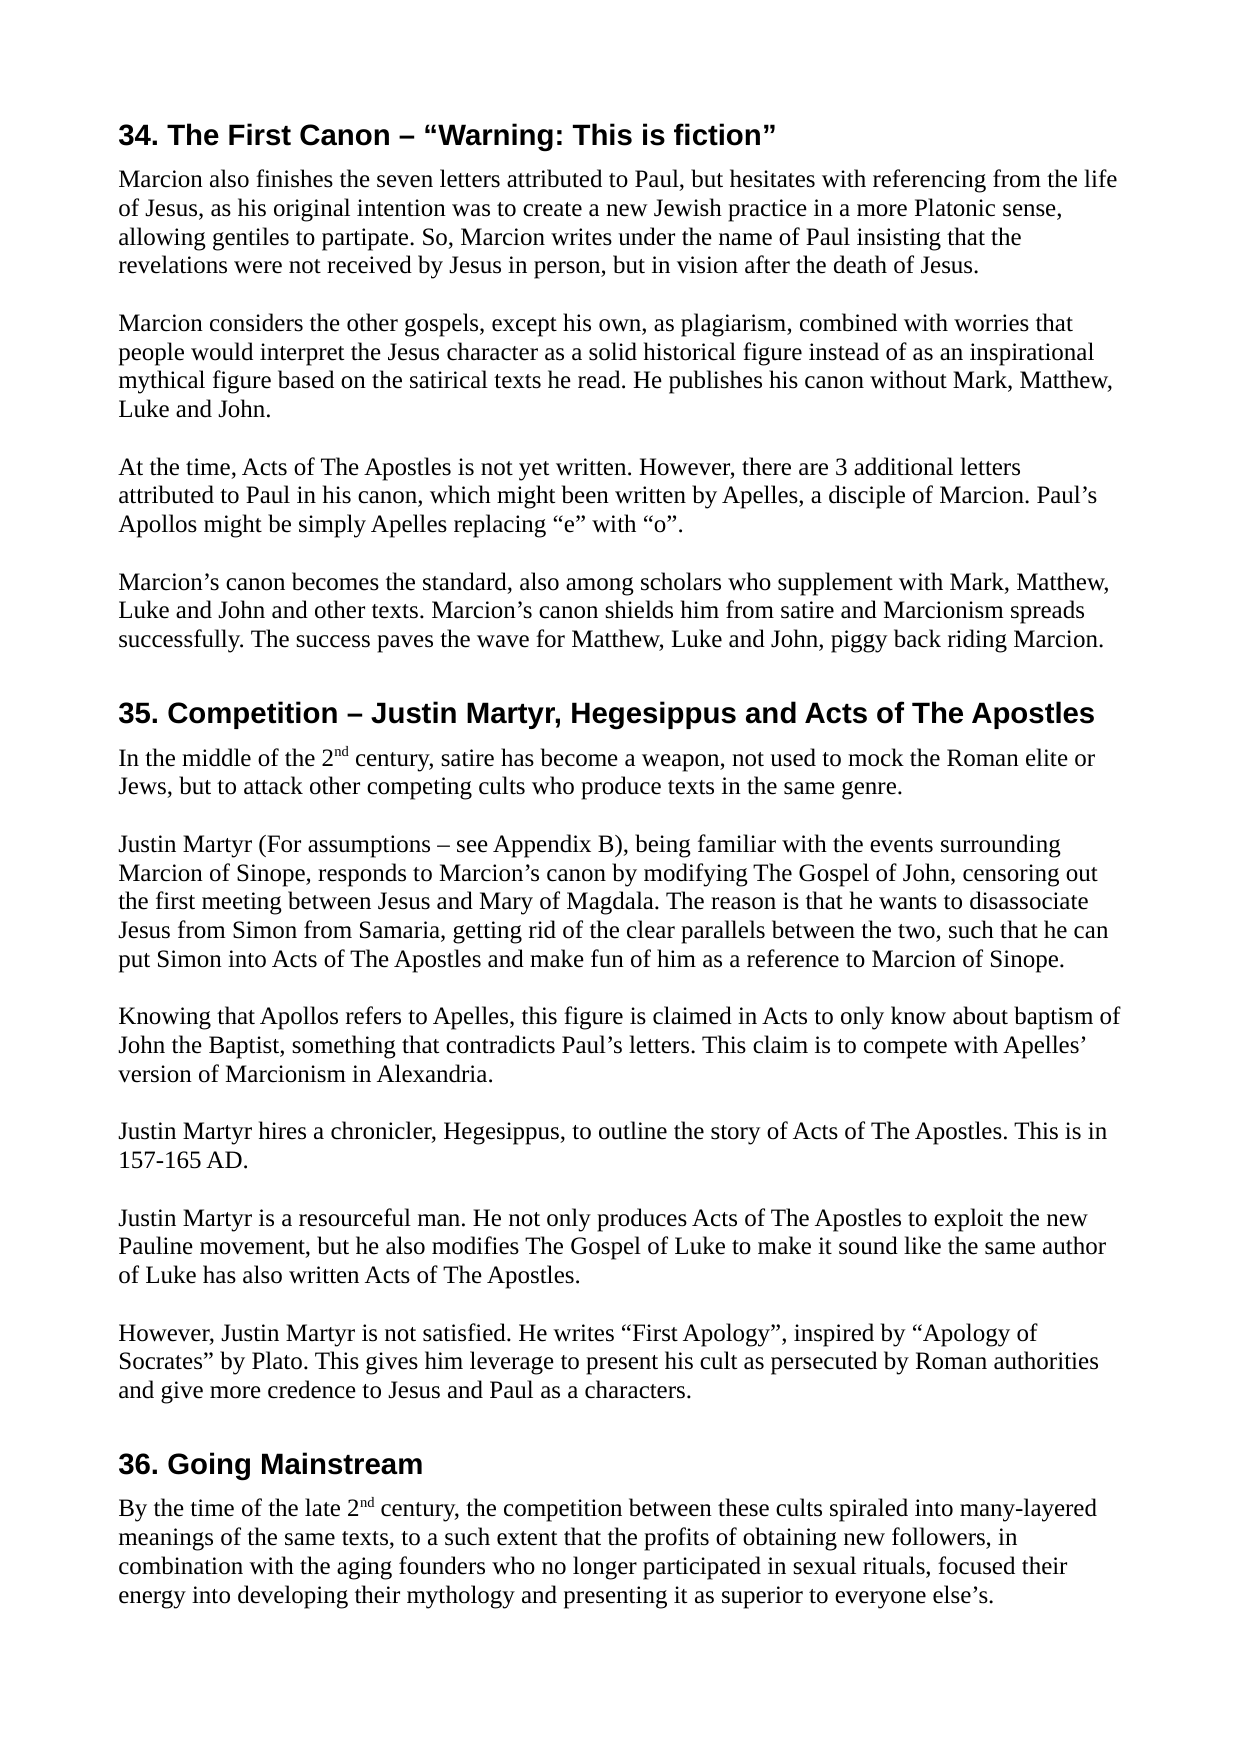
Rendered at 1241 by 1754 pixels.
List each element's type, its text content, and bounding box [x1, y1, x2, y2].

subtitle 36. Going Mainstream [118, 1447, 1122, 1481]
text However, Justin Martyr is not satisfied. He writes “First Apology”, inspired by “Apology of Socrates” by Plato. This gives him leverage to present his cult as persecuted by Roman authorities and give more credence to Jesus and Paul as a characters. [118, 1318, 1122, 1404]
text Marcion’s canon becomes the standard, also among scholars who supplement with Mark, Matthew, Luke and John and other texts. Marcion’s canon shields him from satire and Marcionism spreads successfully. The success paves the wave for Matthew, Luke and John, piggy back riding Marcion. [118, 567, 1122, 653]
text Marcion also finishes the seven letters attributed to Paul, but hesitates with referencing from the life of Jesus, as his original intention was to create a new Jewish practice in a more Platonic sense, allowing gentiles to partipate. So, Marcion writes under the name of Paul insisting that the revelations were not received by Jesus in person, but in vision after the death of Jesus. [118, 164, 1122, 279]
text By the time of the late 2nd century, the competition between these cults spiraled into many-layered meanings of the same texts, to a such extent that the profits of obtaining new followers, in combination with the aging founders who no longer participated in sexual rituals, focused their energy into developing their mythology and presenting it as superior to everyone else’s. [118, 1493, 1122, 1608]
text Knowing that Apollos refers to Apelles, this figure is claimed in Acts to only know about baptism of John the Baptist, something that contradicts Paul’s letters. This claim is to compete with Apelles’ version of Marcionism in Alexandria. [118, 1001, 1122, 1088]
text Justin Martyr (For assumptions – see Appendix B), being familiar with the events surrounding Marcion of Sinope, responds to Marcion’s canon by modifying The Gospel of John, censoring out the first meeting between Jesus and Mary of Magdala. The reason is that he wants to disassociate Jesus from Simon from Samaria, getting rid of the clear parallels between the two, such that he can put Simon into Acts of The Apostles and make fun of him as a reference to Marcion of Sinope. [118, 829, 1122, 973]
text Justin Martyr hires a chronicler, Hegesippus, to outline the story of Acts of The Apostles. This is in 157-165 AD. [118, 1116, 1122, 1174]
subtitle 35. Competition – Justin Martyr, Hegesippus and Acts of The Apostles [118, 696, 1122, 730]
text At the time, Acts of The Apostles is not yet written. However, there are 3 additional letters attributed to Paul in his canon, which might been written by Apelles, a disciple of Marcion. Paul’s Apollos might be simply Apelles replacing “e” with “o”. [118, 452, 1122, 538]
text Justin Martyr is a resourceful man. He not only produces Acts of The Apostles to exploit the new Pauline movement, but he also modifies The Gospel of Luke to make it sound like the same author of Luke has also written Acts of The Apostles. [118, 1203, 1122, 1289]
subtitle 34. The First Canon – “Warning: This is fiction” [118, 118, 1122, 152]
text Marcion considers the other gospels, except his own, as plagiarism, combined with worries that people would interpret the Jesus character as a solid historical figure instead of as an inspirational mythical figure based on the satirical texts he read. He publishes his canon without Mark, Matthew, Luke and John. [118, 308, 1122, 423]
text In the middle of the 2nd century, satire has become a weapon, not used to mock the Roman elite or Jews, but to attack other competing cults who produce texts in the same genre. [118, 743, 1122, 800]
